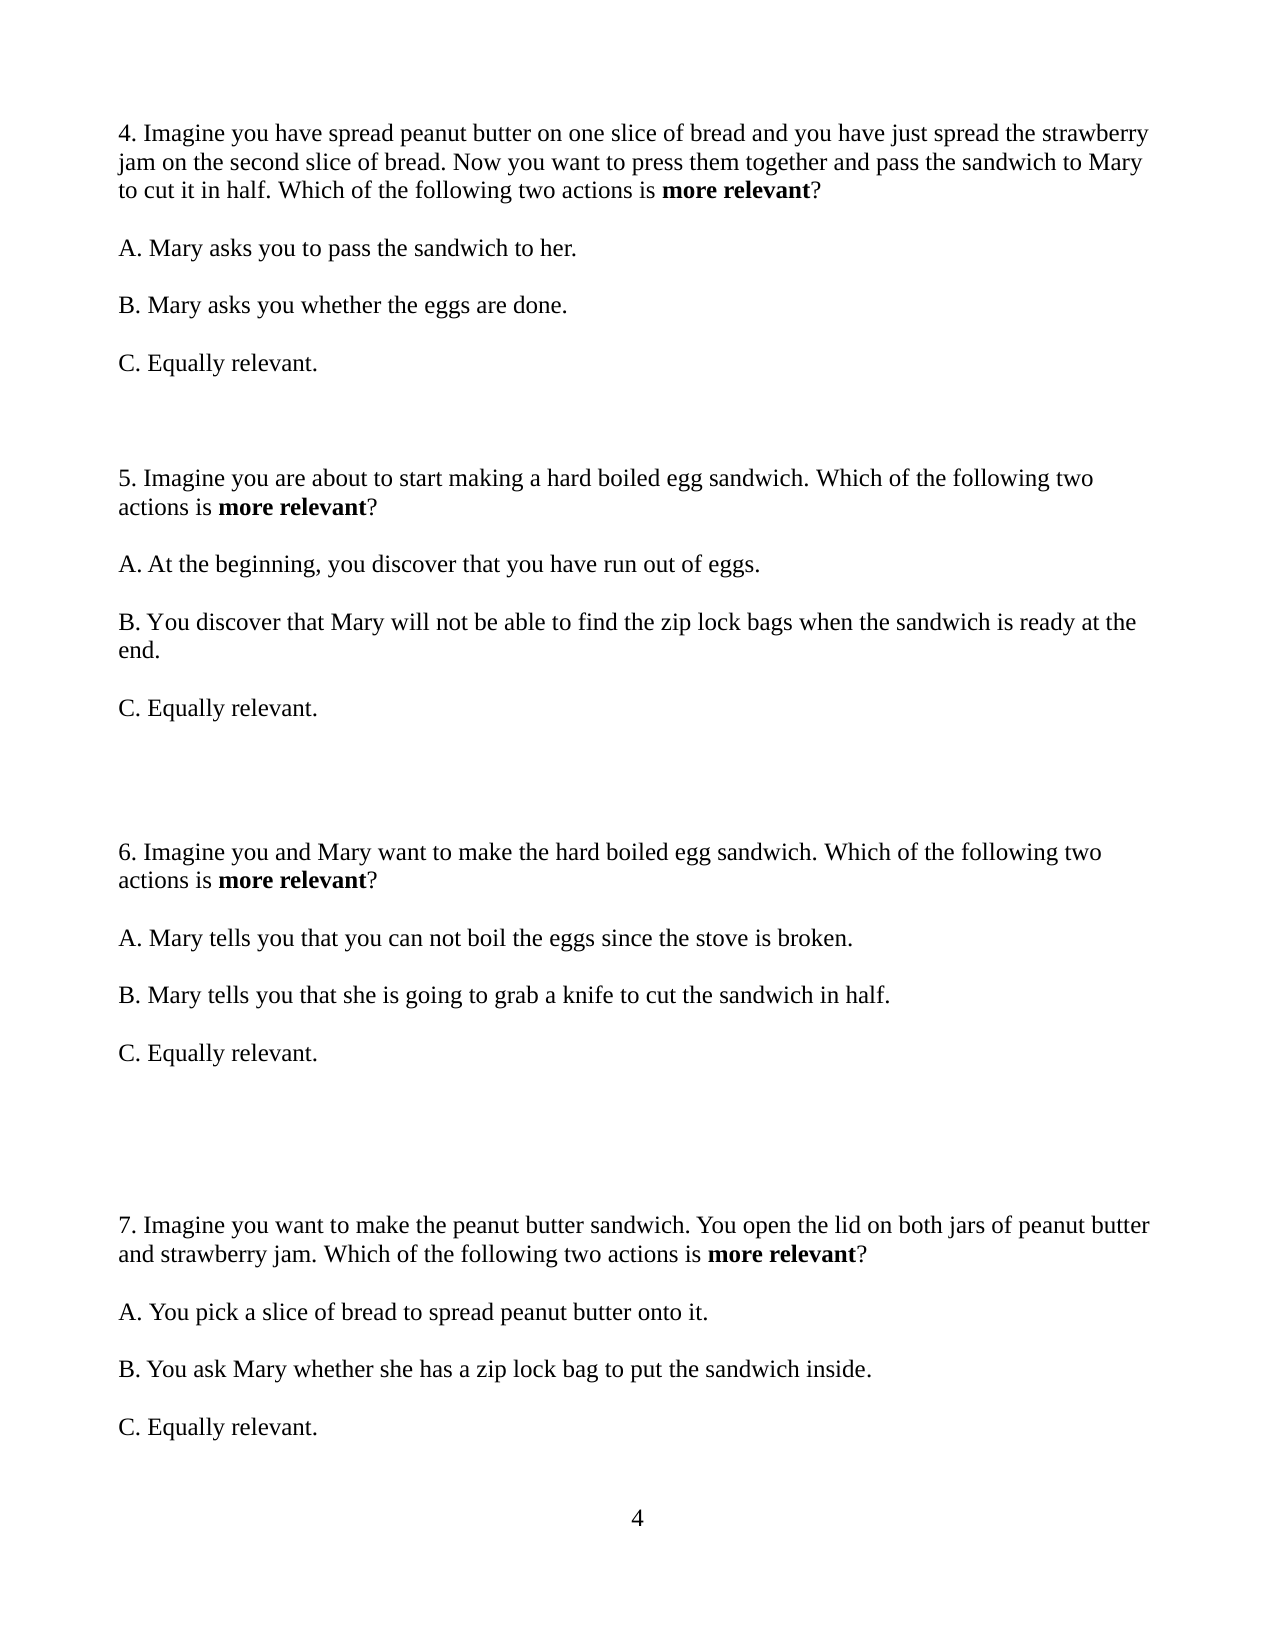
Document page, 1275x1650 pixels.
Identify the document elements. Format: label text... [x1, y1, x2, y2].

text B. Mary tells you that she is going to grab a knife to cut the sandwich in half. [118, 981, 1157, 1009]
text B. Mary asks you whether the eggs are done. [118, 291, 1157, 319]
text 7. Imagine you want to make the peanut butter sandwich. You open the lid on both jars of peanut butter and strawberry jam. Which of the following two actions is more relevant? [118, 1211, 1157, 1268]
text C. Equally relevant. [118, 693, 1157, 722]
text C. Equally relevant. [118, 1412, 1157, 1441]
text A. Mary tells you that you can not boil the eggs since the stove is broken. [118, 923, 1157, 952]
text 6. Imagine you and Mary want to make the hard boiled egg sandwich. Which of the following two actions is more relevant? [118, 837, 1157, 894]
text 4. Imagine you have spread peanut butter on one slice of bread and you have just spread the strawberry jam on the second slice of bread. Now you want to press them together and pass the sandwich to Mary to cut it in half. Which of the following two actions is more relevant? [118, 118, 1157, 204]
text A. You pick a slice of bread to spread peanut butter onto it. [118, 1297, 1157, 1326]
text A. At the beginning, you discover that you have run out of eggs. [118, 549, 1157, 578]
text 5. Imagine you are about to start making a hard boiled egg sandwich. Which of the following two actions is more relevant? [118, 463, 1157, 521]
text B. You ask Mary whether she has a zip lock bag to put the sandwich inside. [118, 1354, 1157, 1383]
text C. Equally relevant. [118, 1038, 1157, 1067]
text C. Equally relevant. [118, 348, 1157, 377]
text A. Mary asks you to pass the sandwich to her. [118, 233, 1157, 262]
text B. You discover that Mary will not be able to find the zip lock bags when the sandwich is ready at the end. [118, 607, 1157, 664]
